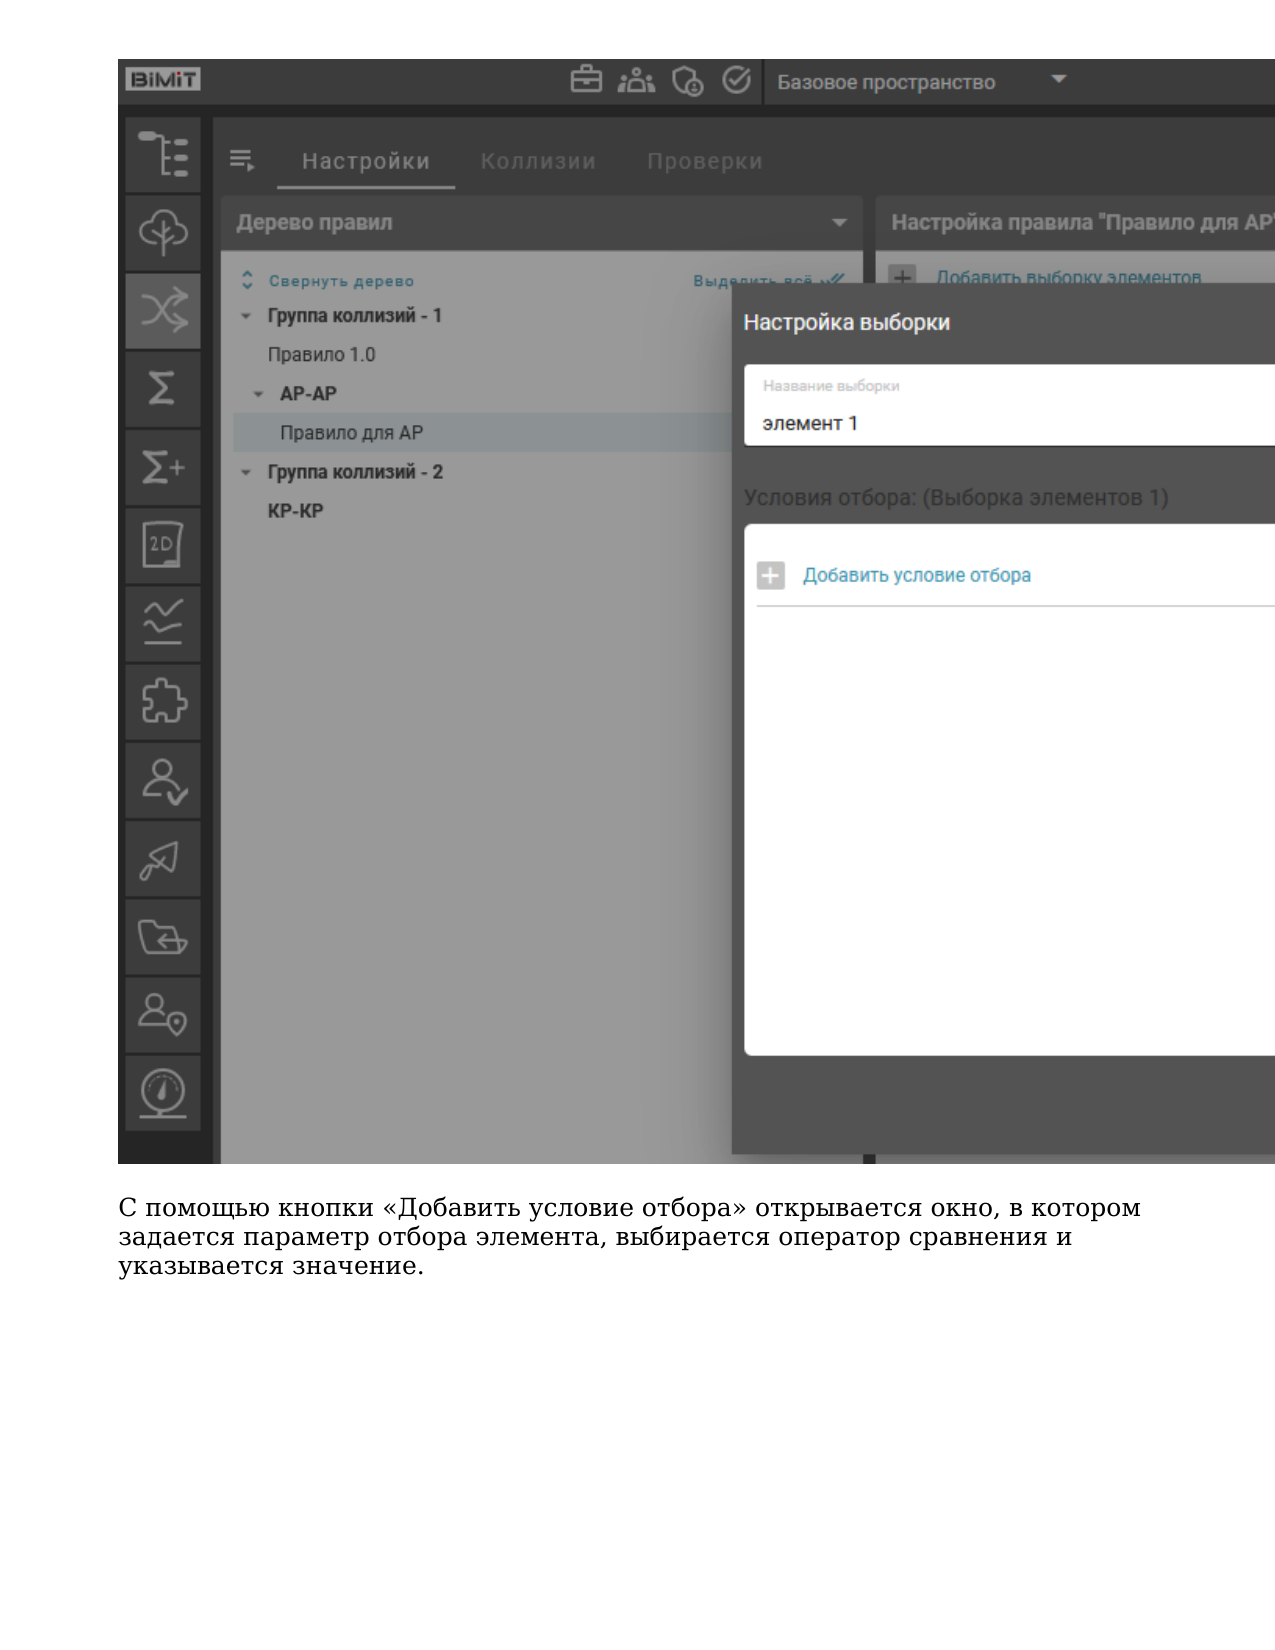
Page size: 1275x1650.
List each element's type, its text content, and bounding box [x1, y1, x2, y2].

text С помощью кнопки «Добавить условие отбора» открывается окно, в котором задается параметр отбора элемента, выбирается оператор сравнения и указывается значение. [118, 1193, 1216, 1281]
picture [118, 59, 1275, 1164]
